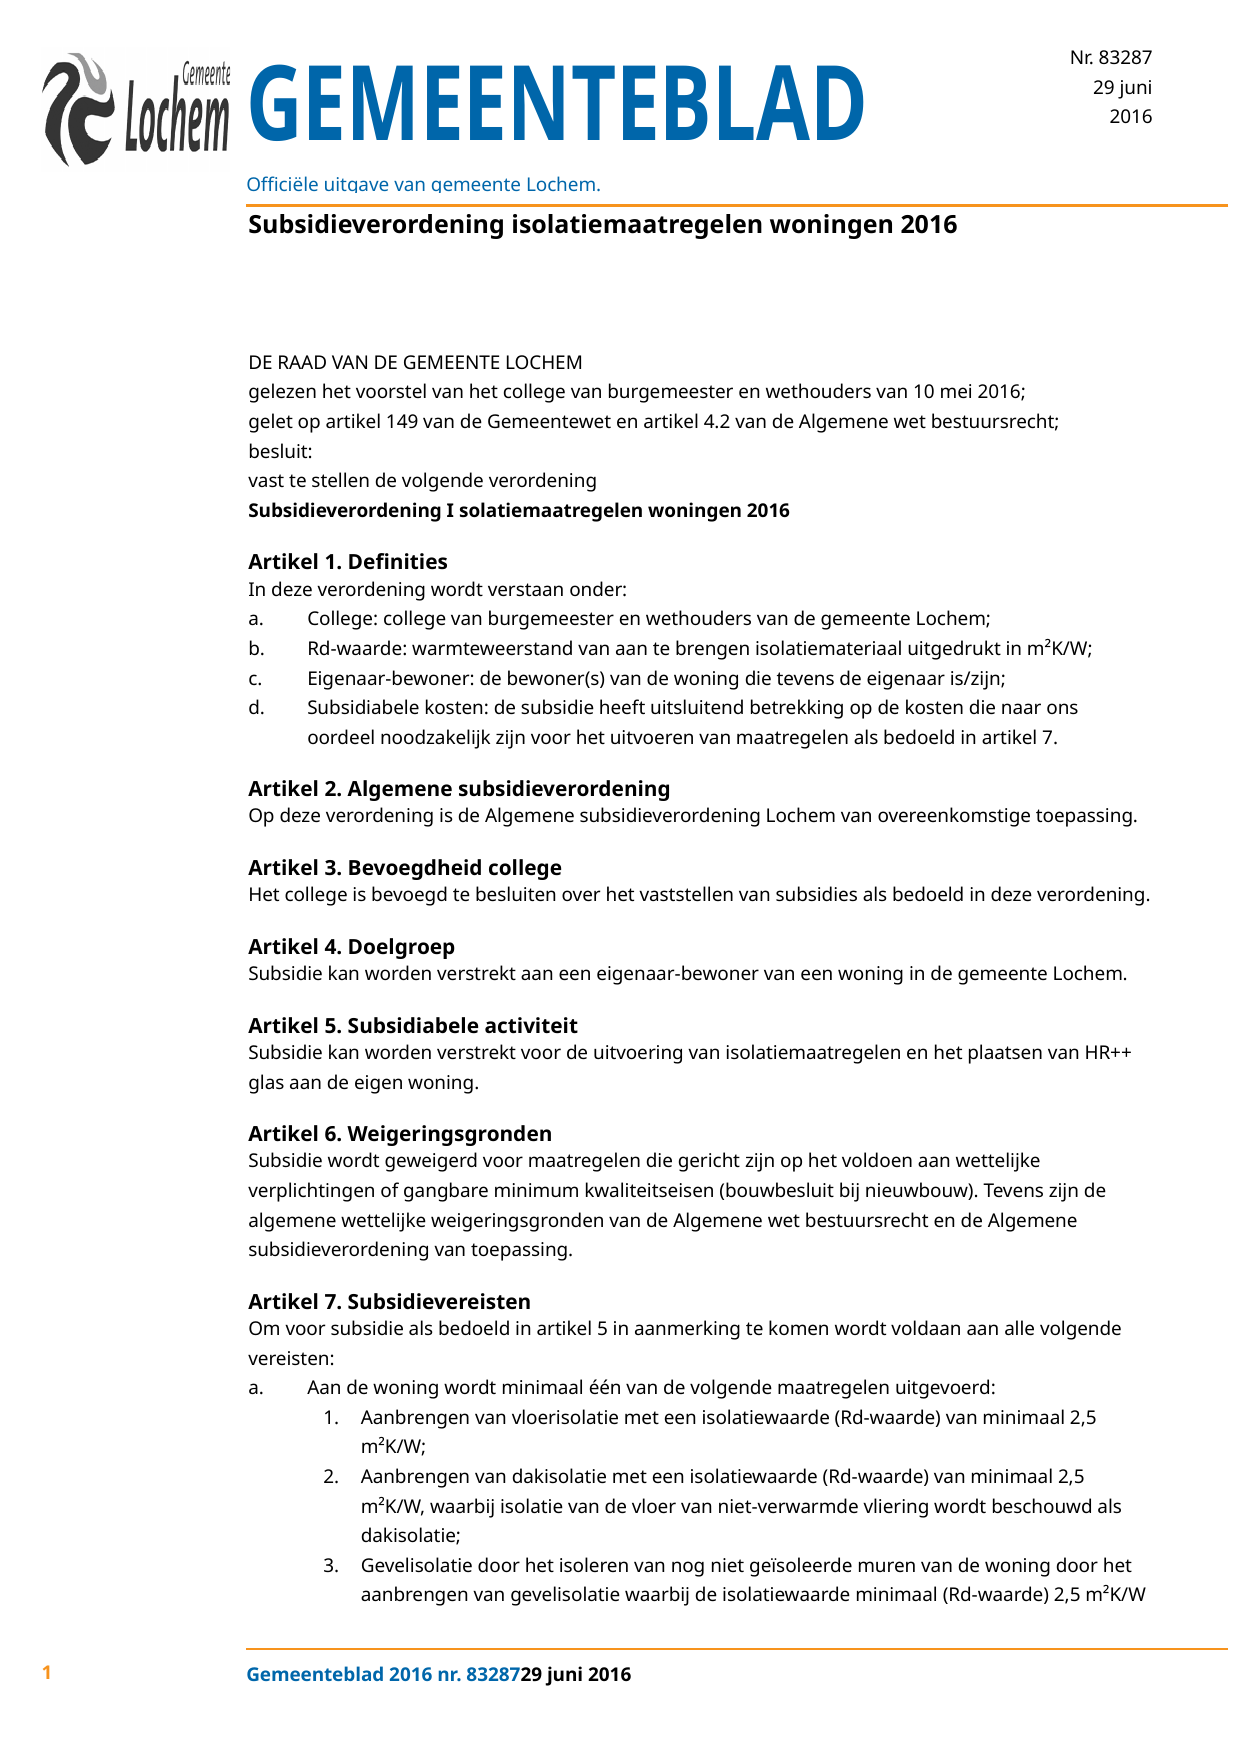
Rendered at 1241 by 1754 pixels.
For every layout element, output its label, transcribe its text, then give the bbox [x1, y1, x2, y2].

text Artikel 6. Weigeringsgronden [248, 1119, 1152, 1148]
list Subsidiabele kosten: de subsidie heeft uitsluitend betrekking op de kosten die naar ons oordeel noodzakelijk zijn voor het uitvoeren van maatregelen als bedoeld in artikel 7. [248, 694, 1152, 749]
text besluit: [248, 438, 1152, 464]
text DE RAAD VAN DE GEMEENTE LOCHEM [248, 349, 1152, 375]
text Het college is bevoegd te besluiten over het vaststellen van subsidies als bedoeld in deze verordening. [248, 882, 1152, 907]
list Aan de woning wordt minimaal één van de volgende maatregelen uitgevoerd: [248, 1374, 1152, 1400]
text Op deze verordening is de Algemene subsidieverordening Lochem van overeenkomstige toepassing. [248, 803, 1152, 828]
text Om voor subsidie als bedoeld in artikel 5 in aanmerking te komen wordt voldaan aan alle volgende vereisten: [248, 1315, 1152, 1371]
text Artikel 5. Subsidiabele activiteit [248, 1011, 1152, 1039]
list Eigenaar-bewoner: de bewoner(s) van de woning die tevens de eigenaar is/zijn; [248, 665, 1152, 690]
text Artikel 3. Bevoegdheid college [248, 853, 1152, 882]
list Gevelisolatie door het isoleren van nog niet geïsoleerde muren van de woning door het aanbrengen van gevelisolatie waarbij de isolatiewaarde minimaal (Rd-waarde) 2,5 m²K/W [323, 1552, 1152, 1607]
text gelet op artikel 149 van de Gemeentewet en artikel 4.2 van de Algemene wet bestuursrecht; [248, 408, 1152, 434]
text Artikel 7. Subsidievereisten [248, 1287, 1152, 1315]
text Artikel 1. Definities [248, 547, 1152, 576]
text Subsidie wordt geweigerd voor maatregelen die gericht zijn op het voldoen aan wettelijke verplichtingen of gangbare minimum kwaliteitseisen (bouwbesluit bij nieuwbouw). Tevens zijn de algemene wettelijke weigeringsgronden van de Algemene wet bestuursrecht en de Algemene subsidieverordening van toepassing. [248, 1148, 1152, 1262]
text Subsidieverordening isolatiemaatregelen woningen 2016 [248, 207, 1152, 241]
text Subsidie kan worden verstrekt voor de uitvoering van isolatiemaatregelen en het plaatsen van HR++ glas aan de eigen woning. [248, 1039, 1152, 1094]
text Subsidie kan worden verstrekt aan een eigenaar-bewoner van een woning in de gemeente Lochem. [248, 960, 1152, 986]
list Rd-waarde: warmteweerstand van aan te brengen isolatiemateriaal uitgedrukt in m²K/W; [248, 635, 1152, 661]
list College: college van burgemeester en wethouders van de gemeente Lochem; [248, 606, 1152, 631]
text In deze verordening wordt verstaan onder: [248, 576, 1152, 602]
list Aanbrengen van dakisolatie met een isolatiewaarde (Rd-waarde) van minimaal 2,5 m²K/W, waarbij isolatie van de vloer van niet-verwarmde vliering wordt beschouwd als dakisolatie; [323, 1463, 1152, 1548]
text vast te stellen de volgende verordening [248, 467, 1152, 493]
text gelezen het voorstel van het college van burgemeester en wethouders van 10 mei 2016; [248, 379, 1152, 404]
picture [41, 47, 231, 172]
list Aanbrengen van vloerisolatie met een isolatiewaarde (Rd-waarde) van minimaal 2,5 m²K/W; [323, 1404, 1152, 1459]
text Artikel 4. Doelgroep [248, 932, 1152, 960]
text Artikel 2. Algemene subsidieverordening [248, 774, 1152, 803]
text Subsidieverordening I solatiemaatregelen woningen 2016 [248, 497, 1152, 523]
